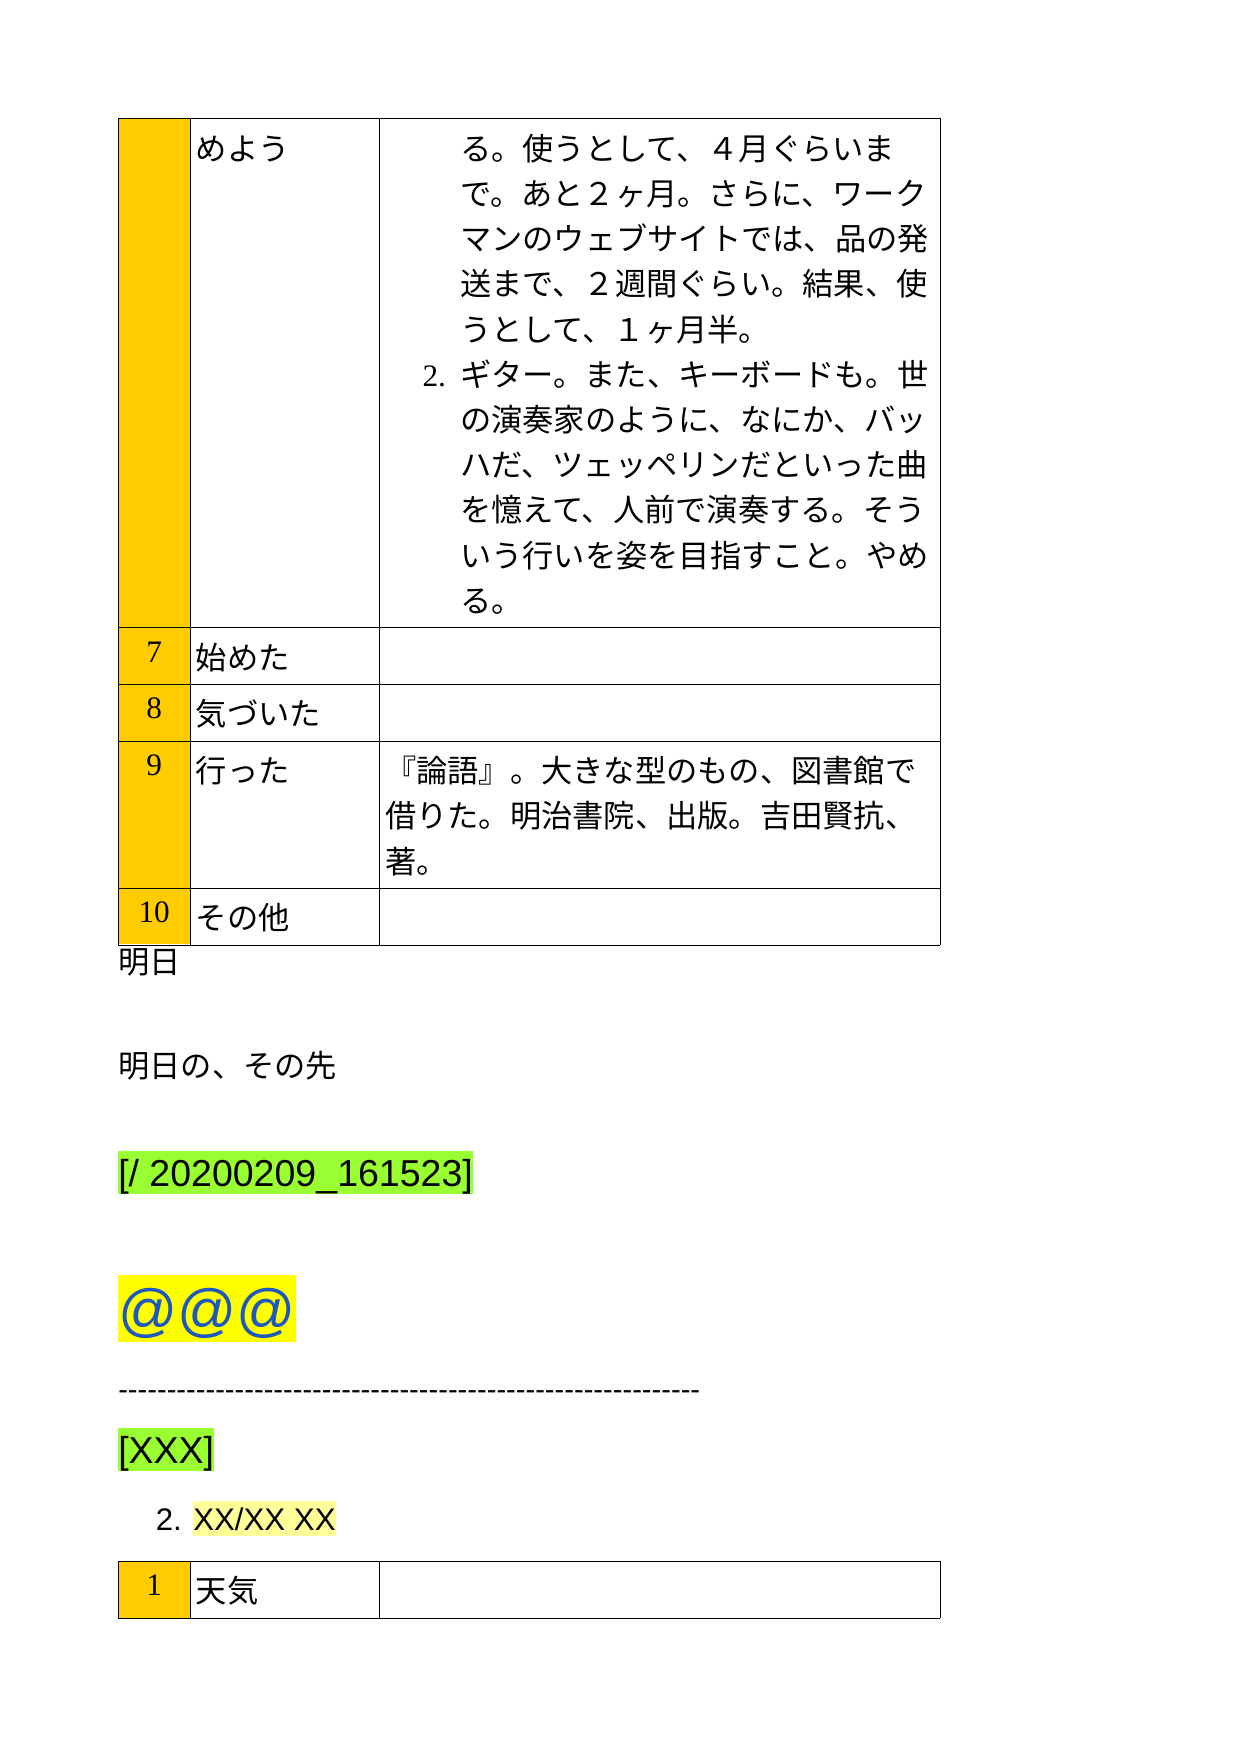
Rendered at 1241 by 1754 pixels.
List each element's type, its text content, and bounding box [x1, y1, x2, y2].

text @@@ [118, 1275, 1122, 1342]
text 明日 [118, 944, 1122, 981]
table_cell [380, 685, 940, 741]
table_cell 気づいた [191, 685, 379, 741]
list XX/XX XX [156, 1501, 1122, 1536]
text [XXX] [118, 1428, 1122, 1471]
table_cell 『論語』。大きな型のもの、図書館で借りた。明治書院、出版。吉田賢抗、著。 [380, 742, 940, 888]
table_cell 9 [119, 742, 190, 888]
table_header 天気 [191, 1562, 379, 1618]
table_cell めよう [191, 119, 379, 627]
text ------------------------------------------------------------ [118, 1372, 1122, 1405]
table_cell 7 [119, 628, 190, 684]
table_cell その他 [191, 889, 379, 944]
table_cell 始めた [191, 628, 379, 684]
table_cell [119, 119, 190, 627]
table_cell 8 [119, 685, 190, 741]
table_cell [380, 889, 940, 944]
table_cell 行った [191, 742, 379, 888]
table_cell る。使うとして、４月ぐらいまで。あと２ヶ月。さらに、ワークマンのウェブサイトでは、品の発送まで、２週間ぐらい。結果、使うとして、１ヶ月半。 ギター。また、キーボードも。世の演奏家のように、なにか、バッハだ、ツェッペリンだといった曲を憶えて、人前で演奏する。そういう行いを姿を目指すこと。やめる。 [380, 119, 940, 627]
table_header 1 [119, 1562, 190, 1618]
table_cell 10 [119, 889, 190, 944]
table_header [380, 1562, 940, 1618]
text [/ 20200209_161523] [118, 1151, 1122, 1194]
table_cell [380, 628, 940, 684]
text 明日の、その先 [118, 1048, 1122, 1084]
